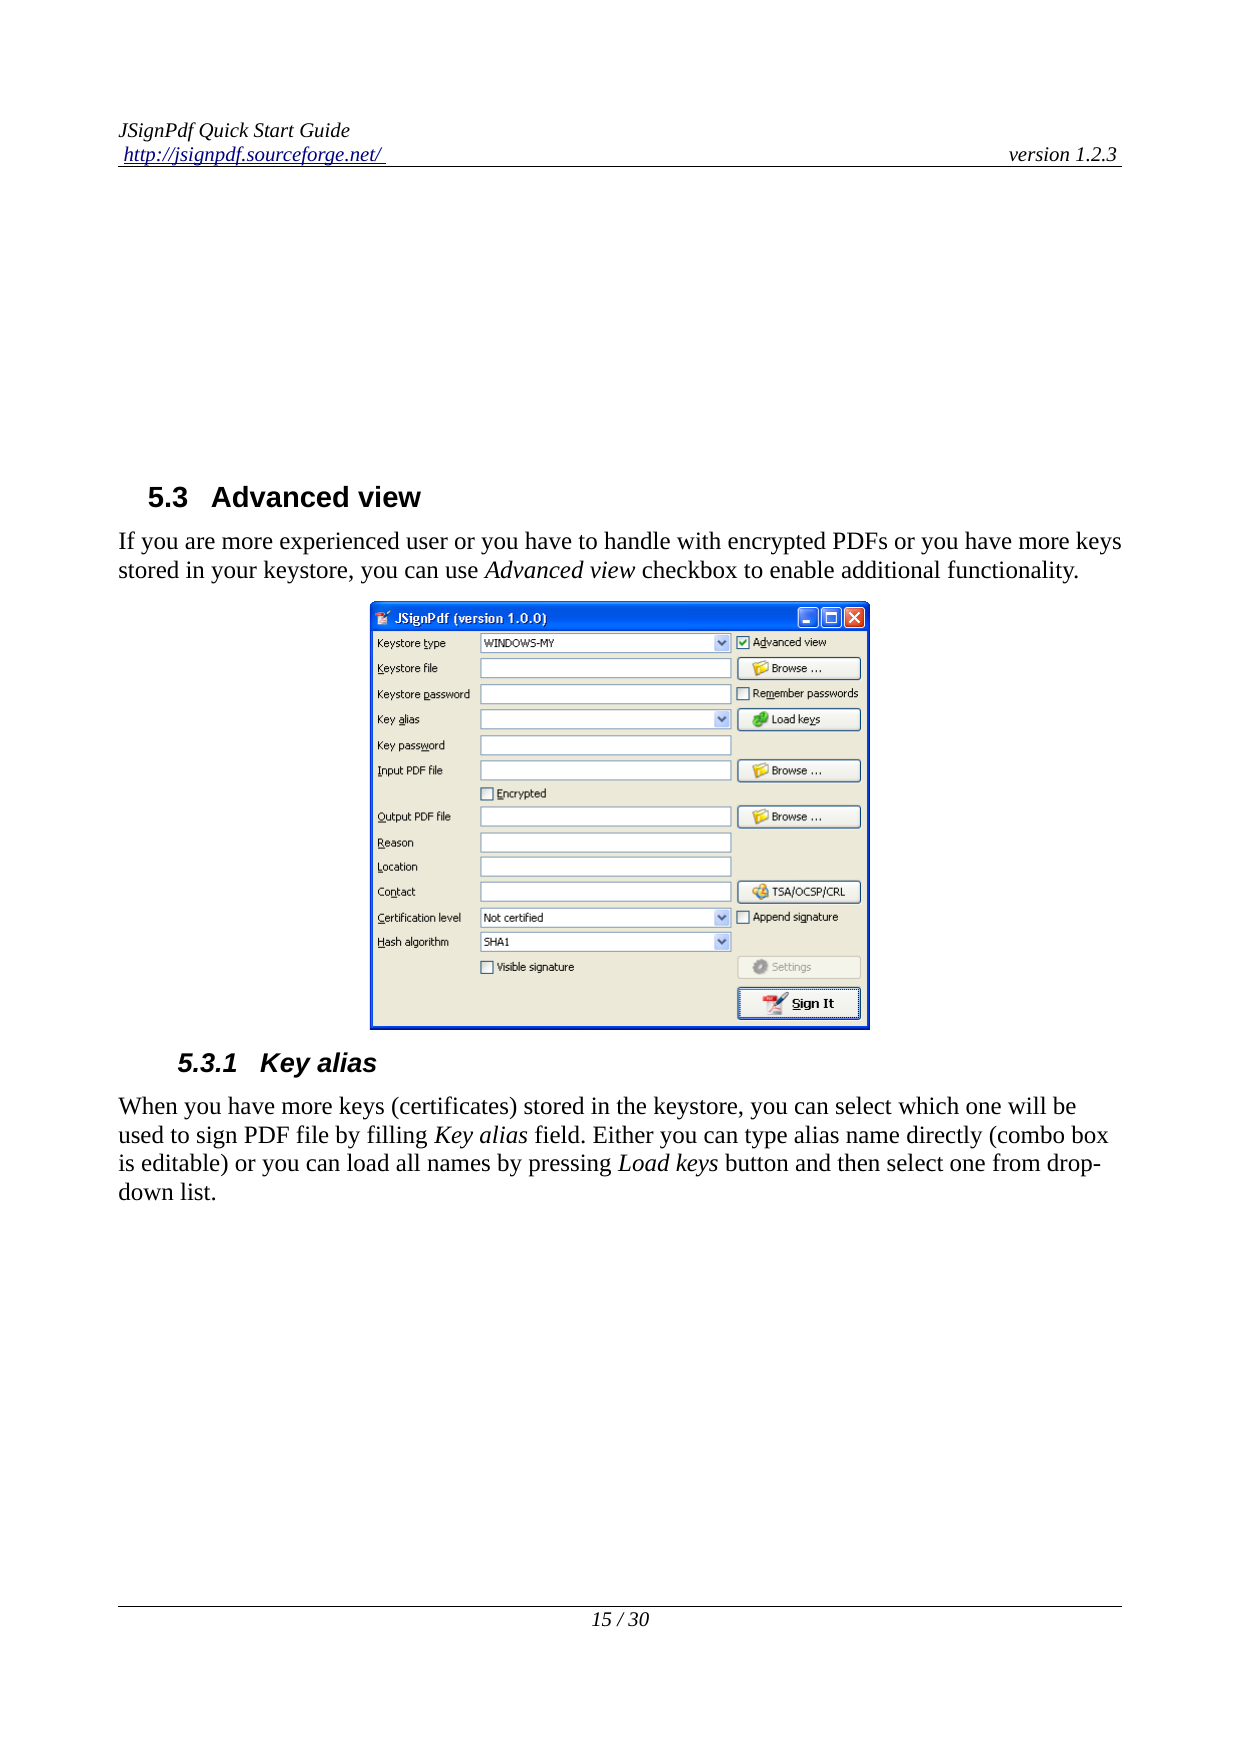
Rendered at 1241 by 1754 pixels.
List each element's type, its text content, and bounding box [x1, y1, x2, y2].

text When you have more keys (certificates) stored in the keystore, you can select which one will be used to sign PDF file by filling Key alias field. Either you can type alias name directly (combo box is editable) or you can load all names by pressing Load keys button and then select one from drop-down list. [118, 1091, 1122, 1206]
picture [369, 601, 870, 1030]
text If you are more experienced user or you have to handle with encrypted PDFs or you have more keys stored in your keystore, you can use Advanced view checkbox to enable additional functionality. [118, 526, 1122, 584]
subtitle Advanced view [148, 197, 1116, 514]
subtitle Key alias [177, 1030, 1122, 1078]
